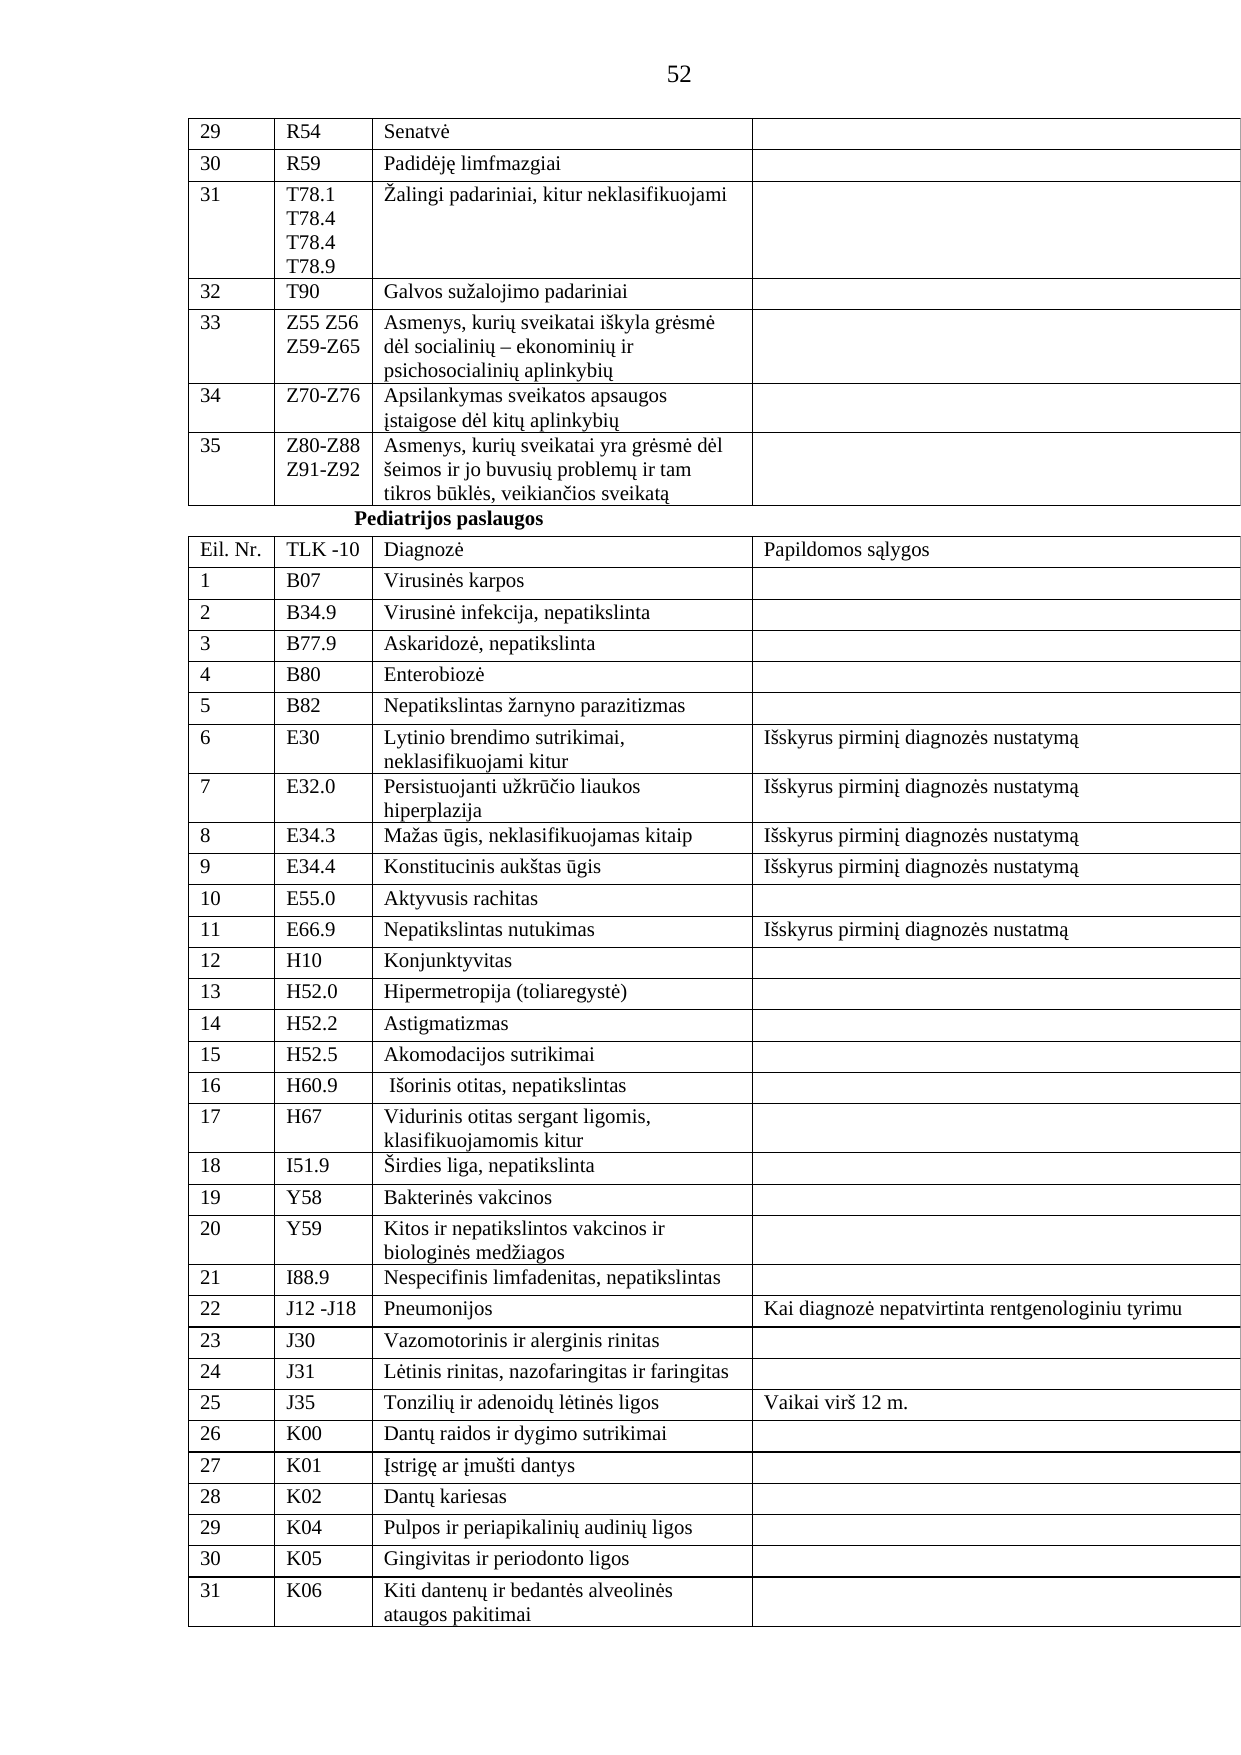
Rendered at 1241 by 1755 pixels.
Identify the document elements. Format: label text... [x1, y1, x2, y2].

table_cell [753, 693, 1240, 723]
table_cell Išskyrus pirminį diagnozės nustatymą [753, 854, 1240, 884]
table_cell 7 [189, 774, 274, 822]
table_cell [753, 1265, 1240, 1295]
table_cell B77.9 [275, 631, 372, 661]
table_cell 8 [189, 823, 274, 853]
table_cell Virusinės karpos [373, 568, 752, 598]
table_cell Išskyrus pirminį diagnozės nustatymą [753, 774, 1240, 822]
table_cell [753, 1484, 1240, 1514]
table_cell [753, 1453, 1240, 1483]
table_cell Žalingi padariniai, kitur neklasifikuojami [373, 182, 752, 278]
table_cell Pulpos ir periapikalinių audinių ligos [373, 1515, 752, 1545]
table_cell Išskyrus pirminį diagnozės nustatmą [753, 917, 1240, 947]
table_cell 13 [189, 979, 274, 1009]
table_cell Vidurinis otitas sergant ligomis, klasifikuojamomis kitur [373, 1104, 752, 1152]
table_cell 27 [189, 1453, 274, 1483]
table_cell E34.3 [275, 823, 372, 853]
table_cell Vazomotorinis ir alerginis rinitas [373, 1328, 752, 1358]
table_cell Konstitucinis aukštas ūgis [373, 854, 752, 884]
table_cell B80 [275, 662, 372, 692]
table_cell 17 [189, 1104, 274, 1152]
table_cell [753, 1546, 1240, 1576]
table_cell E30 [275, 725, 372, 773]
table_cell K06 [275, 1578, 372, 1626]
table_cell Hipermetropija (toliaregystė) [373, 979, 752, 1009]
table_cell 30 [189, 150, 274, 181]
table_cell [753, 1578, 1240, 1626]
table_cell 34 [189, 384, 274, 432]
table_cell 31 [189, 1578, 274, 1626]
table_cell K04 [275, 1515, 372, 1545]
table_cell Išskyrus pirminį diagnozės nustatymą [753, 823, 1240, 853]
table_cell T90 [275, 279, 372, 309]
table_cell R59 [275, 150, 372, 181]
table_cell [753, 1216, 1240, 1264]
table_cell Širdies liga, nepatikslinta [373, 1153, 752, 1183]
table_cell Gingivitas ir periodonto ligos [373, 1546, 752, 1576]
table_cell K02 [275, 1484, 372, 1514]
table_cell [753, 279, 1240, 309]
table_cell Įstrigę ar įmušti dantys [373, 1453, 752, 1483]
table_cell Lytinio brendimo sutrikimai, neklasifikuojami kitur [373, 725, 752, 773]
table_cell Askaridozė, nepatikslinta [373, 631, 752, 661]
table_cell Konjunktyvitas [373, 948, 752, 978]
table_cell 24 [189, 1359, 274, 1389]
table_cell [753, 310, 1240, 382]
table_cell E66.9 [275, 917, 372, 947]
table_cell 21 [189, 1265, 274, 1295]
table_cell 22 [189, 1296, 274, 1326]
table_cell 31 [189, 182, 274, 278]
table_cell J12 -J18 [275, 1296, 372, 1326]
table_cell H10 [275, 948, 372, 978]
table_cell 33 [189, 310, 274, 382]
table_cell I88.9 [275, 1265, 372, 1295]
table_cell 18 [189, 1153, 274, 1183]
table_cell Papildomos sąlygos [753, 537, 1240, 567]
table_cell [753, 1042, 1240, 1072]
table_cell Išorinis otitas, nepatikslintas [373, 1073, 752, 1103]
table_cell [753, 1153, 1240, 1183]
table_cell Mažas ūgis, neklasifikuojamas kitaip [373, 823, 752, 853]
table_cell [753, 1359, 1240, 1389]
table_cell 30 [189, 1546, 274, 1576]
table_cell E34.4 [275, 854, 372, 884]
table_cell [753, 1421, 1240, 1451]
table_cell H52.5 [275, 1042, 372, 1072]
table_cell TLK -10 [275, 537, 372, 567]
table_cell Aktyvusis rachitas [373, 885, 752, 916]
table_cell [753, 1104, 1240, 1152]
table_cell 32 [189, 279, 274, 309]
table_cell [753, 568, 1240, 598]
table_cell K01 [275, 1453, 372, 1483]
table_cell Padidėję limfmazgiai [373, 150, 752, 181]
table_cell [753, 600, 1240, 630]
table_cell 16 [189, 1073, 274, 1103]
table_cell 9 [189, 854, 274, 884]
table_cell Vaikai virš 12 m. [753, 1390, 1240, 1420]
table_cell Tonzilių ir adenoidų lėtinės ligos [373, 1390, 752, 1420]
table_cell [753, 1010, 1240, 1041]
table_cell Persistuojanti užkrūčio liaukos hiperplazija [373, 774, 752, 822]
table_cell B82 [275, 693, 372, 723]
table_cell Y59 [275, 1216, 372, 1264]
table_cell [753, 631, 1240, 661]
table_cell [753, 979, 1240, 1009]
table_cell Kiti dantenų ir bedantės alveolinės ataugos pakitimai [373, 1578, 752, 1626]
table_cell Senatvė [373, 119, 752, 149]
table_cell Nespecifinis limfadenitas, nepatikslintas [373, 1265, 752, 1295]
table_cell J30 [275, 1328, 372, 1358]
table_cell H60.9 [275, 1073, 372, 1103]
table_cell K05 [275, 1546, 372, 1576]
table_cell 15 [189, 1042, 274, 1072]
table_cell [753, 150, 1240, 181]
table_cell Bakterinės vakcinos [373, 1185, 752, 1215]
table_cell 10 [189, 885, 274, 916]
table_cell 29 [189, 1515, 274, 1545]
table_cell R54 [275, 119, 372, 149]
table_cell [753, 433, 1240, 505]
table_cell 3 [189, 631, 274, 661]
table_cell 19 [189, 1185, 274, 1215]
table_cell Pediatrijos paslaugos [189, 506, 1240, 536]
table_cell [753, 1185, 1240, 1215]
table_cell Asmenys, kurių sveikatai iškyla grėsmė dėl socialinių – ekonominių ir psichosocialinių aplinkybių [373, 310, 752, 382]
table_cell K00 [275, 1421, 372, 1451]
table_cell 2 [189, 600, 274, 630]
table_cell Dantų raidos ir dygimo sutrikimai [373, 1421, 752, 1451]
table_cell Kitos ir nepatikslintos vakcinos ir biologinės medžiagos [373, 1216, 752, 1264]
table_cell 11 [189, 917, 274, 947]
table_cell T78.1 T78.4 T78.4 T78.9 [275, 182, 372, 278]
table_cell Z70-Z76 [275, 384, 372, 432]
table_cell Virusinė infekcija, nepatikslinta [373, 600, 752, 630]
table_cell 6 [189, 725, 274, 773]
table_cell Kai diagnozė nepatvirtinta rentgenologiniu tyrimu [753, 1296, 1240, 1326]
table_cell 5 [189, 693, 274, 723]
table_cell Pneumonijos [373, 1296, 752, 1326]
table_cell Lėtinis rinitas, nazofaringitas ir faringitas [373, 1359, 752, 1389]
table_cell Nepatikslintas nutukimas [373, 917, 752, 947]
table_cell Diagnozė [373, 537, 752, 567]
table_cell Enterobiozė [373, 662, 752, 692]
table_cell [753, 662, 1240, 692]
table_cell J31 [275, 1359, 372, 1389]
table_cell 29 [189, 119, 274, 149]
table_cell H67 [275, 1104, 372, 1152]
table_cell [753, 885, 1240, 916]
table_cell Astigmatizmas [373, 1010, 752, 1041]
table_cell [753, 1073, 1240, 1103]
table_cell 25 [189, 1390, 274, 1420]
table_cell [753, 182, 1240, 278]
table_cell B07 [275, 568, 372, 598]
table_cell Z80-Z88 Z91-Z92 [275, 433, 372, 505]
table_cell E32.0 [275, 774, 372, 822]
table_cell Dantų kariesas [373, 1484, 752, 1514]
table_cell 1 [189, 568, 274, 598]
table_cell I51.9 [275, 1153, 372, 1183]
table_cell 35 [189, 433, 274, 505]
table_cell 28 [189, 1484, 274, 1514]
table_cell [753, 1328, 1240, 1358]
table_cell 4 [189, 662, 274, 692]
table_cell 23 [189, 1328, 274, 1358]
table_cell Galvos sužalojimo padariniai [373, 279, 752, 309]
table_cell B34.9 [275, 600, 372, 630]
table_cell H52.2 [275, 1010, 372, 1041]
table_cell Eil. Nr. [189, 537, 274, 567]
table_cell [753, 119, 1240, 149]
table_cell Nepatikslintas žarnyno parazitizmas [373, 693, 752, 723]
table_cell J35 [275, 1390, 372, 1420]
table_cell 12 [189, 948, 274, 978]
table_cell 20 [189, 1216, 274, 1264]
table_cell Akomodacijos sutrikimai [373, 1042, 752, 1072]
table_cell [753, 384, 1240, 432]
table_cell Y58 [275, 1185, 372, 1215]
table_cell H52.0 [275, 979, 372, 1009]
table_cell Asmenys, kurių sveikatai yra grėsmė dėl šeimos ir jo buvusių problemų ir tam tikros būklės, veikiančios sveikatą [373, 433, 752, 505]
table_cell E55.0 [275, 885, 372, 916]
table_cell 14 [189, 1010, 274, 1041]
table_cell Apsilankymas sveikatos apsaugos įstaigose dėl kitų aplinkybių [373, 384, 752, 432]
table_cell [753, 948, 1240, 978]
table_cell Z55 Z56 Z59-Z65 [275, 310, 372, 382]
table_cell [753, 1515, 1240, 1545]
table_cell 26 [189, 1421, 274, 1451]
table_cell Išskyrus pirminį diagnozės nustatymą [753, 725, 1240, 773]
